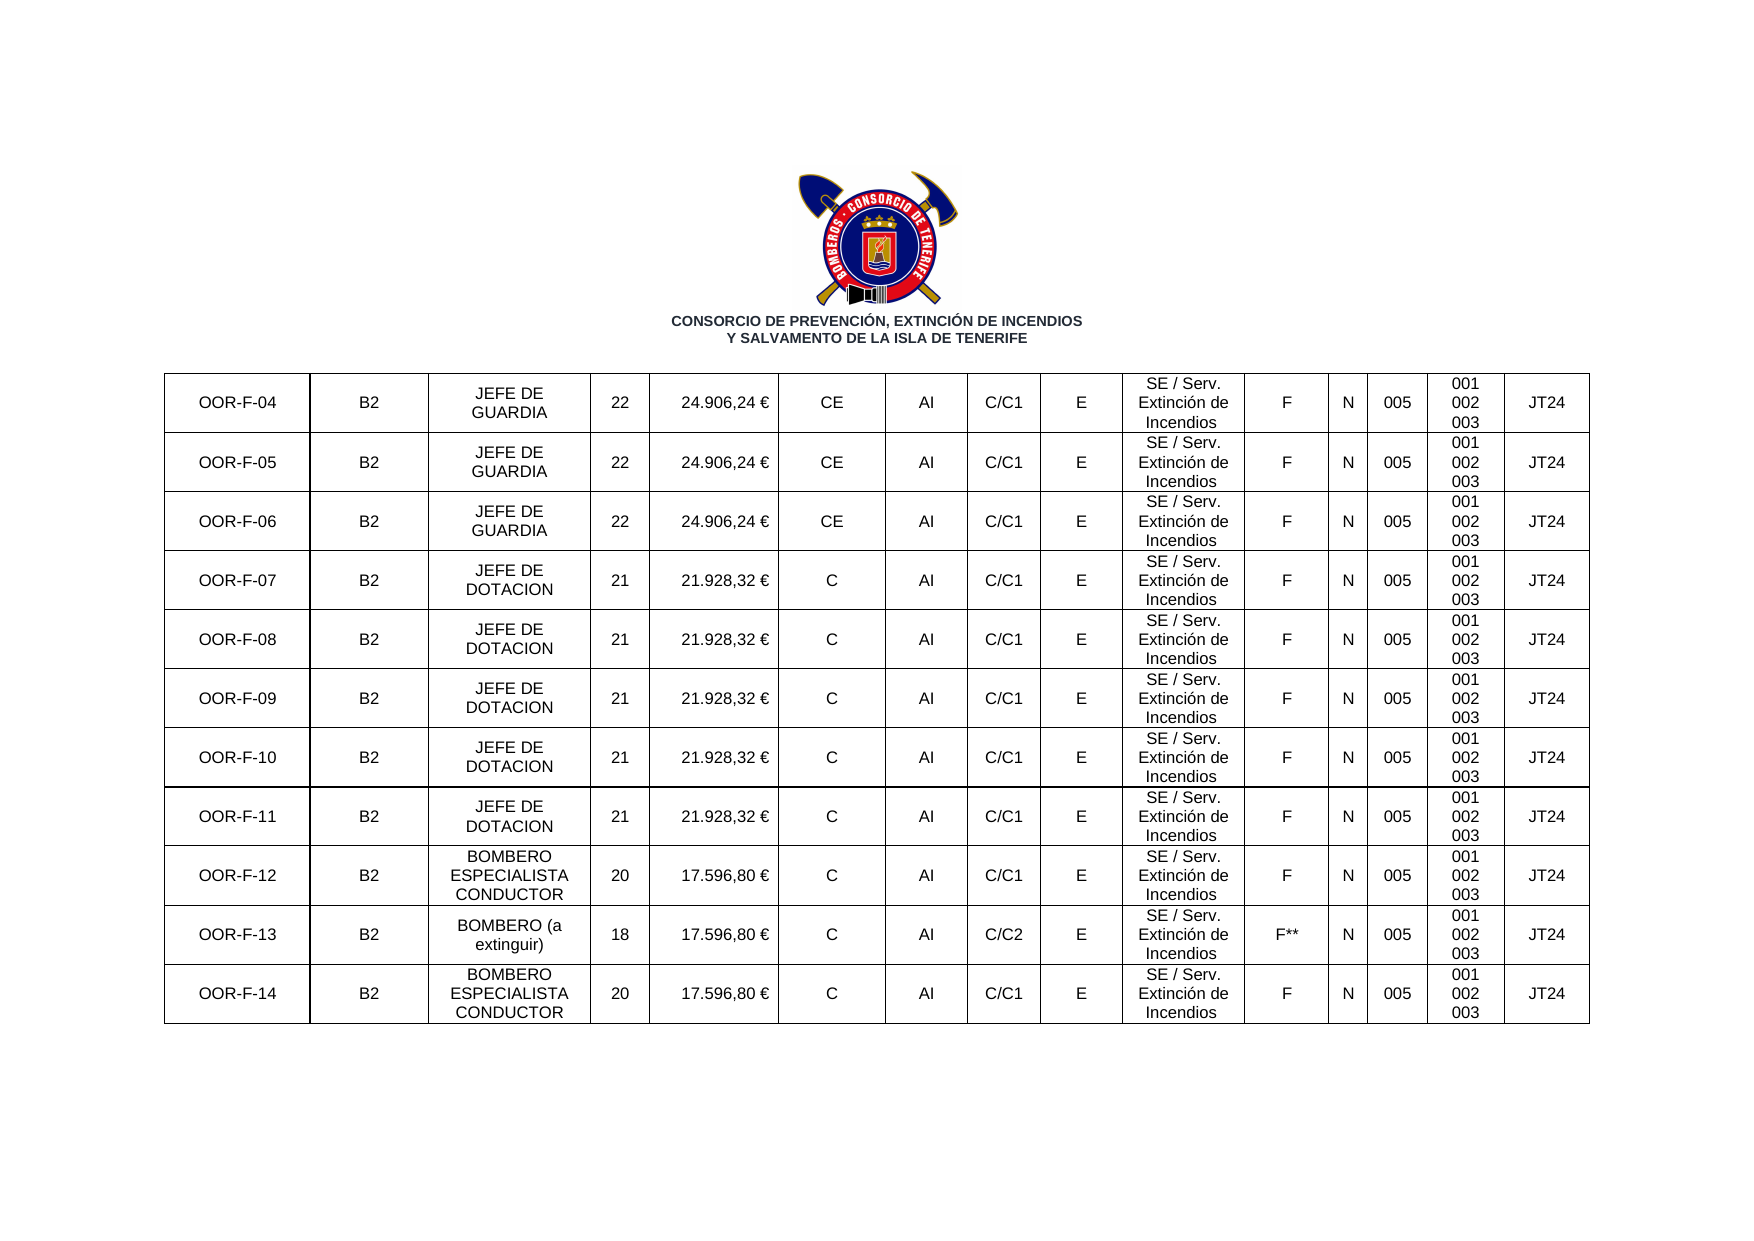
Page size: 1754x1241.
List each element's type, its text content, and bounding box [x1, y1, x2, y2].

table_cell SE / Serv. Extinción de Incendios [1123, 669, 1244, 727]
table_cell C [779, 906, 885, 963]
table_cell OOR-F-14 [165, 965, 309, 1023]
table_cell 17.596,80 € [650, 906, 778, 963]
table_cell E [1041, 433, 1122, 491]
table_cell AI [886, 906, 967, 963]
table_cell 005 [1368, 965, 1427, 1023]
table_cell N [1329, 846, 1367, 904]
table_cell 21.928,32 € [650, 610, 778, 668]
table_cell 21.928,32 € [650, 551, 778, 609]
table_cell E [1041, 728, 1122, 786]
table_cell B2 [311, 374, 428, 432]
table_cell OOR-F-05 [165, 433, 309, 491]
table_cell JEFE DE GUARDIA [429, 374, 590, 432]
table_cell 21 [591, 551, 649, 609]
table_cell C/C1 [968, 788, 1040, 845]
table_cell 21.928,32 € [650, 788, 778, 845]
table_cell AI [886, 433, 967, 491]
table_cell 22 [591, 374, 649, 432]
table_cell N [1329, 433, 1367, 491]
table_cell 22 [591, 492, 649, 550]
table_cell JEFE DE DOTACION [429, 610, 590, 668]
table_cell JT24 [1505, 433, 1589, 491]
table_cell SE / Serv. Extinción de Incendios [1123, 551, 1244, 609]
table_cell JT24 [1505, 728, 1589, 786]
table_cell 24.906,24 € [650, 433, 778, 491]
table_cell 001 002 003 [1428, 846, 1504, 904]
table_cell E [1041, 610, 1122, 668]
table_cell AI [886, 788, 967, 845]
table_cell CE [779, 433, 885, 491]
table_cell B2 [311, 492, 428, 550]
table_cell SE / Serv. Extinción de Incendios [1123, 788, 1244, 845]
table_cell 005 [1368, 906, 1427, 963]
table_cell N [1329, 906, 1367, 963]
table_cell 001 002 003 [1428, 965, 1504, 1023]
table_cell AI [886, 551, 967, 609]
table_cell 21 [591, 728, 649, 786]
table_cell 005 [1368, 788, 1427, 845]
table_cell BOMBERO (a extinguir) [429, 906, 590, 963]
table_cell AI [886, 610, 967, 668]
table_cell SE / Serv. Extinción de Incendios [1123, 610, 1244, 668]
table_cell F [1245, 728, 1328, 786]
table_cell JT24 [1505, 374, 1589, 432]
table_cell 21.928,32 € [650, 669, 778, 727]
table_cell 001 002 003 [1428, 433, 1504, 491]
table_cell E [1041, 906, 1122, 963]
table_cell F [1245, 492, 1328, 550]
table_cell F [1245, 374, 1328, 432]
table_cell JEFE DE GUARDIA [429, 492, 590, 550]
table_cell C/C1 [968, 374, 1040, 432]
table_cell E [1041, 492, 1122, 550]
table_cell C [779, 846, 885, 904]
table_cell BOMBERO ESPECIALISTA CONDUCTOR [429, 846, 590, 904]
table_cell 22 [591, 433, 649, 491]
table_cell SE / Serv. Extinción de Incendios [1123, 906, 1244, 963]
table_cell B2 [311, 669, 428, 727]
table_cell N [1329, 551, 1367, 609]
table_cell 21.928,32 € [650, 728, 778, 786]
table_cell 001 002 003 [1428, 728, 1504, 786]
table_cell C/C1 [968, 492, 1040, 550]
table_cell OOR-F-12 [165, 846, 309, 904]
table_cell SE / Serv. Extinción de Incendios [1123, 728, 1244, 786]
table_cell 005 [1368, 551, 1427, 609]
table_cell 21 [591, 610, 649, 668]
table_cell B2 [311, 433, 428, 491]
table_cell AI [886, 669, 967, 727]
table_cell 21 [591, 788, 649, 845]
table_cell 001 002 003 [1428, 374, 1504, 432]
table_cell C/C1 [968, 728, 1040, 786]
table_cell 001 002 003 [1428, 669, 1504, 727]
table_cell 005 [1368, 374, 1427, 432]
table_cell SE / Serv. Extinción de Incendios [1123, 492, 1244, 550]
table_cell E [1041, 965, 1122, 1023]
table_cell B2 [311, 551, 428, 609]
table_cell JEFE DE GUARDIA [429, 433, 590, 491]
table_cell C [779, 788, 885, 845]
table_cell B2 [311, 728, 428, 786]
table_cell AI [886, 728, 967, 786]
table_cell F [1245, 669, 1328, 727]
table_cell OOR-F-04 [165, 374, 309, 432]
table_cell F [1245, 846, 1328, 904]
table_cell 005 [1368, 846, 1427, 904]
table_cell C/C1 [968, 965, 1040, 1023]
table_cell AI [886, 965, 967, 1023]
table_cell N [1329, 788, 1367, 845]
table_cell E [1041, 788, 1122, 845]
table_cell 17.596,80 € [650, 965, 778, 1023]
table_cell JEFE DE DOTACION [429, 669, 590, 727]
table_cell OOR-F-06 [165, 492, 309, 550]
table_cell AI [886, 374, 967, 432]
table_cell OOR-F-11 [165, 788, 309, 845]
table_cell JT24 [1505, 788, 1589, 845]
table_cell 20 [591, 965, 649, 1023]
table_cell 001 002 003 [1428, 906, 1504, 963]
table_cell 001 002 003 [1428, 551, 1504, 609]
table_cell F [1245, 965, 1328, 1023]
table_cell E [1041, 551, 1122, 609]
table_cell E [1041, 669, 1122, 727]
table_cell 005 [1368, 728, 1427, 786]
table_cell JT24 [1505, 965, 1589, 1023]
table_cell 005 [1368, 669, 1427, 727]
table_cell JT24 [1505, 610, 1589, 668]
table_cell SE / Serv. Extinción de Incendios [1123, 965, 1244, 1023]
table_cell F [1245, 433, 1328, 491]
table_cell JT24 [1505, 669, 1589, 727]
table_cell CE [779, 374, 885, 432]
table_cell C [779, 669, 885, 727]
table_cell JT24 [1505, 492, 1589, 550]
table_cell 005 [1368, 433, 1427, 491]
table_cell E [1041, 846, 1122, 904]
table_cell C/C1 [968, 669, 1040, 727]
table_cell BOMBERO ESPECIALISTA CONDUCTOR [429, 965, 590, 1023]
table_cell 24.906,24 € [650, 492, 778, 550]
table_cell 005 [1368, 492, 1427, 550]
table_cell F [1245, 788, 1328, 845]
table_cell 001 002 003 [1428, 788, 1504, 845]
table_cell C/C1 [968, 610, 1040, 668]
table_cell JT24 [1505, 846, 1589, 904]
table_cell 001 002 003 [1428, 610, 1504, 668]
table_cell C [779, 965, 885, 1023]
table_cell SE / Serv. Extinción de Incendios [1123, 374, 1244, 432]
table_cell C/C1 [968, 433, 1040, 491]
table_cell 21 [591, 669, 649, 727]
table_cell N [1329, 374, 1367, 432]
table_cell B2 [311, 610, 428, 668]
table_cell JT24 [1505, 906, 1589, 963]
table_cell 24.906,24 € [650, 374, 778, 432]
table_cell N [1329, 669, 1367, 727]
table_cell B2 [311, 965, 428, 1023]
table_cell SE / Serv. Extinción de Incendios [1123, 846, 1244, 904]
table_cell B2 [311, 788, 428, 845]
table_cell F** [1245, 906, 1328, 963]
table_cell AI [886, 492, 967, 550]
table_cell C/C1 [968, 551, 1040, 609]
table_cell JEFE DE DOTACION [429, 728, 590, 786]
table_cell E [1041, 374, 1122, 432]
table_cell OOR-F-07 [165, 551, 309, 609]
table_cell JT24 [1505, 551, 1589, 609]
table_cell C/C1 [968, 846, 1040, 904]
table_cell C [779, 610, 885, 668]
table_cell C [779, 551, 885, 609]
table_cell OOR-F-13 [165, 906, 309, 963]
table_cell SE / Serv. Extinción de Incendios [1123, 433, 1244, 491]
table_cell C/C2 [968, 906, 1040, 963]
table_cell N [1329, 492, 1367, 550]
table_cell N [1329, 965, 1367, 1023]
table_cell 20 [591, 846, 649, 904]
table_cell F [1245, 610, 1328, 668]
table_cell JEFE DE DOTACION [429, 551, 590, 609]
table_cell 18 [591, 906, 649, 963]
table_cell N [1329, 610, 1367, 668]
table_cell JEFE DE DOTACION [429, 788, 590, 845]
table_cell CE [779, 492, 885, 550]
table_cell AI [886, 846, 967, 904]
table_cell C [779, 728, 885, 786]
table_cell 001 002 003 [1428, 492, 1504, 550]
table_cell F [1245, 551, 1328, 609]
table_cell B2 [311, 906, 428, 963]
table_cell OOR-F-08 [165, 610, 309, 668]
table_cell 005 [1368, 610, 1427, 668]
table_cell B2 [311, 846, 428, 904]
table_cell 17.596,80 € [650, 846, 778, 904]
table_cell OOR-F-09 [165, 669, 309, 727]
table_cell N [1329, 728, 1367, 786]
table_cell OOR-F-10 [165, 728, 309, 786]
